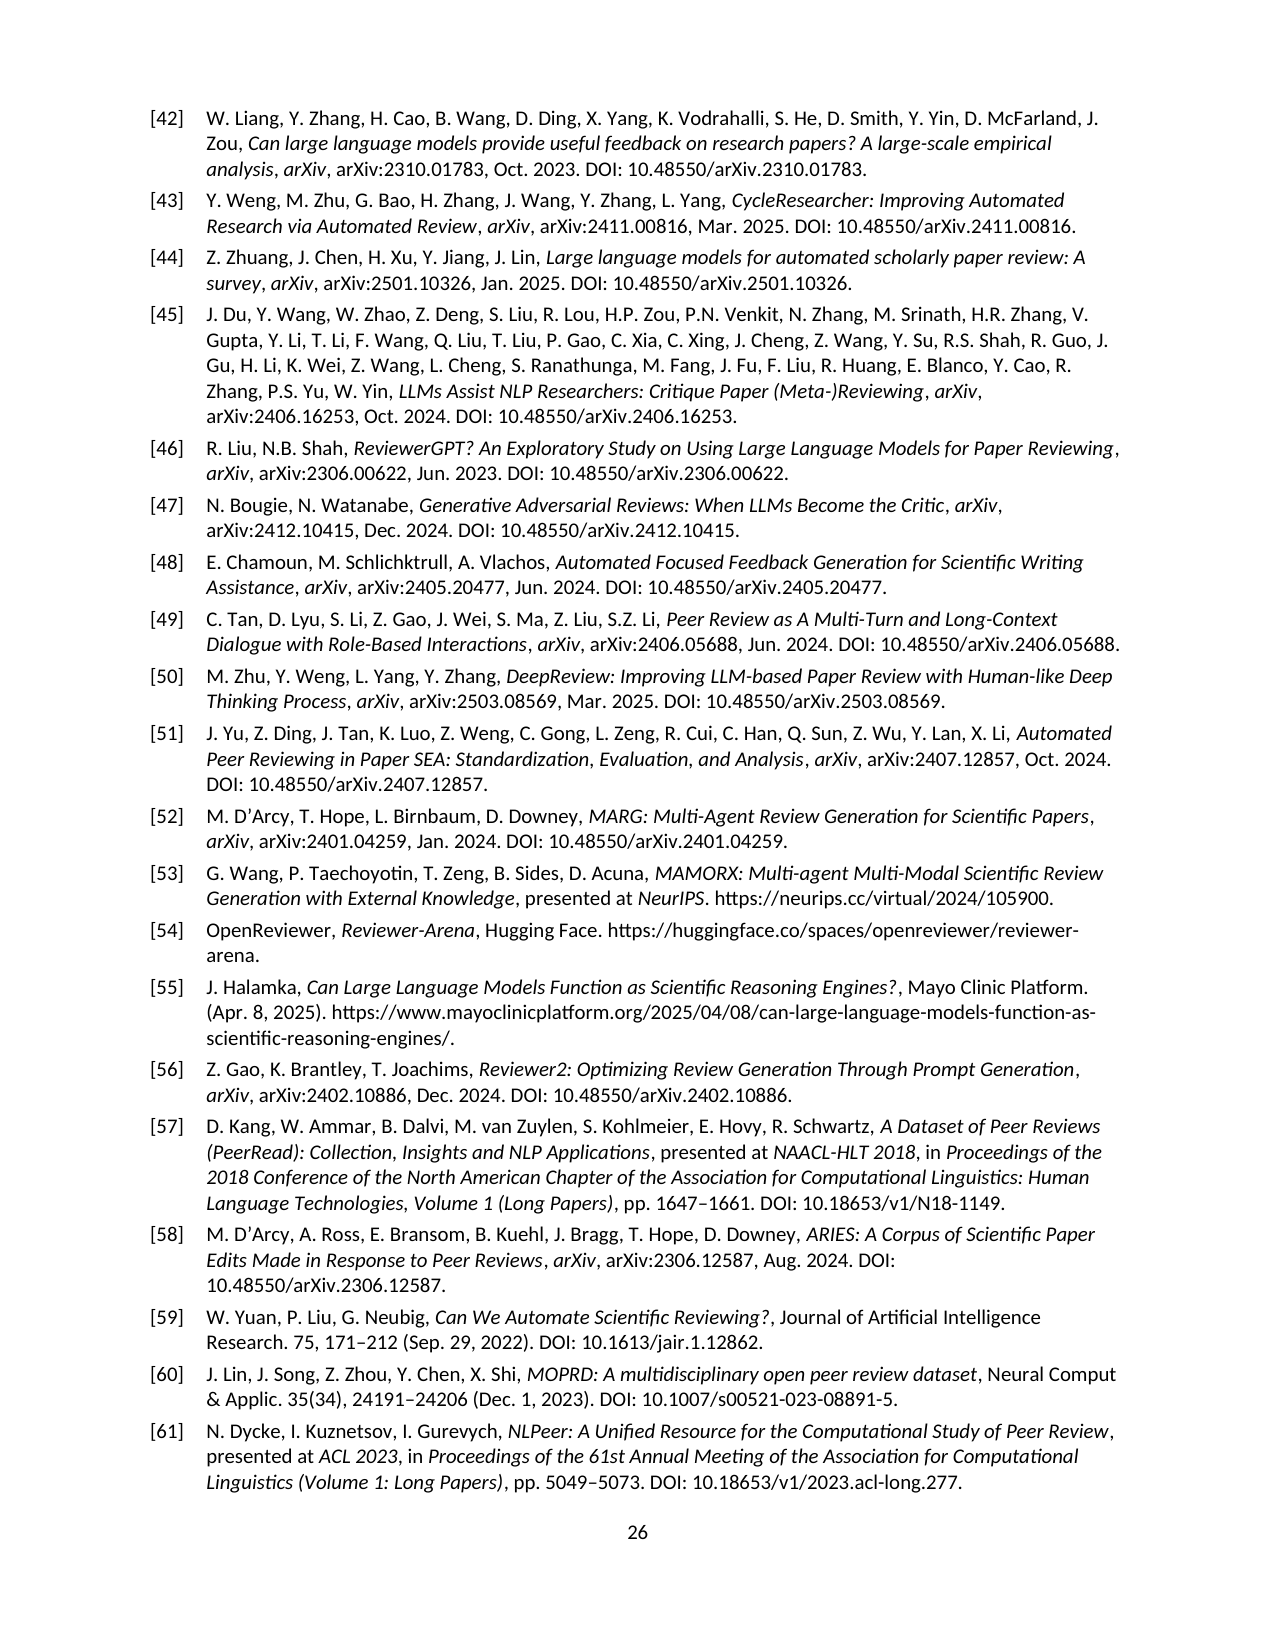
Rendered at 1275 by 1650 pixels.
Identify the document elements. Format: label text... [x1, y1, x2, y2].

subtitle [51] J. Yu, Z. Ding, J. Tan, K. Luo, Z. Weng, C. Gong, L. Zeng, R. Cui, C. Han, Q. Sun, Z. Wu, Y. Lan, X. Li, Automated Peer Reviewing in Paper SEA: Standardization, Evaluation, and Analysis, arXiv, arXiv:2407.12857, Oct. 2024. DOI: 10.48550/arXiv.2407.12857. [150, 720, 1125, 797]
subtitle [48] E. Chamoun, M. Schlichktrull, A. Vlachos, Automated Focused Feedback Generation for Scientific Writing Assistance, arXiv, arXiv:2405.20477, Jun. 2024. DOI: 10.48550/arXiv.2405.20477. [150, 549, 1125, 600]
subtitle [47] N. Bougie, N. Watanabe, Generative Adversarial Reviews: When LLMs Become the Critic, arXiv, arXiv:2412.10415, Dec. 2024. DOI: 10.48550/arXiv.2412.10415. [150, 492, 1125, 543]
subtitle [42] W. Liang, Y. Zhang, H. Cao, B. Wang, D. Ding, X. Yang, K. Vodrahalli, S. He, D. Smith, Y. Yin, D. McFarland, J. Zou, Can large language models provide useful feedback on research papers? A large-scale empirical analysis, arXiv, arXiv:2310.01783, Oct. 2023. DOI: 10.48550/arXiv.2310.01783. [150, 105, 1125, 181]
subtitle [52] M. D’Arcy, T. Hope, L. Birnbaum, D. Downey, MARG: Multi-Agent Review Generation for Scientific Papers, arXiv, arXiv:2401.04259, Jan. 2024. DOI: 10.48550/arXiv.2401.04259. [150, 803, 1125, 854]
subtitle [56] Z. Gao, K. Brantley, T. Joachims, Reviewer2: Optimizing Review Generation Through Prompt Generation, arXiv, arXiv:2402.10886, Dec. 2024. DOI: 10.48550/arXiv.2402.10886. [150, 1057, 1125, 1107]
subtitle [61] N. Dycke, I. Kuznetsov, I. Gurevych, NLPeer: A Unified Resource for the Computational Study of Peer Review, presented at ACL 2023, in Proceedings of the 61st Annual Meeting of the Association for Computational Linguistics (Volume 1: Long Papers), pp. 5049–5073. DOI: 10.18653/v1/2023.acl-long.277. [150, 1418, 1125, 1494]
subtitle [53] G. Wang, P. Taechoyotin, T. Zeng, B. Sides, D. Acuna, MAMORX: Multi-agent Multi-Modal Scientific Review Generation with External Knowledge, presented at NeurIPS. https://neurips.cc/virtual/2024/105900. [150, 860, 1125, 911]
subtitle [59] W. Yuan, P. Liu, G. Neubig, Can We Automate Scientific Reviewing?, Journal of Artificial Intelligence Research. 75, 171–212 (Sep. 29, 2022). DOI: 10.1613/jair.1.12862. [150, 1304, 1125, 1355]
subtitle [50] M. Zhu, Y. Weng, L. Yang, Y. Zhang, DeepReview: Improving LLM-based Paper Review with Human-like Deep Thinking Process, arXiv, arXiv:2503.08569, Mar. 2025. DOI: 10.48550/arXiv.2503.08569. [150, 663, 1125, 714]
subtitle [54] OpenReviewer, Reviewer-Arena, Hugging Face. https://huggingface.co/spaces/openreviewer/reviewer-arena. [150, 917, 1125, 968]
subtitle [55] J. Halamka, Can Large Language Models Function as Scientific Reasoning Engines?, Mayo Clinic Platform. (Apr. 8, 2025). https://www.mayoclinicplatform.org/2025/04/08/can-large-language-models-function-as-scientific-reasoning-engines/. [150, 974, 1125, 1050]
subtitle [45] J. Du, Y. Wang, W. Zhao, Z. Deng, S. Liu, R. Lou, H.P. Zou, P.N. Venkit, N. Zhang, M. Srinath, H.R. Zhang, V. Gupta, Y. Li, T. Li, F. Wang, Q. Liu, T. Liu, P. Gao, C. Xia, C. Xing, J. Cheng, Z. Wang, Y. Su, R.S. Shah, R. Guo, J. Gu, H. Li, K. Wei, Z. Wang, L. Cheng, S. Ranathunga, M. Fang, J. Fu, F. Liu, R. Huang, E. Blanco, Y. Cao, R. Zhang, P.S. Yu, W. Yin, LLMs Assist NLP Researchers: Critique Paper (Meta-)Reviewing, arXiv, arXiv:2406.16253, Oct. 2024. DOI: 10.48550/arXiv.2406.16253. [150, 302, 1125, 429]
subtitle [44] Z. Zhuang, J. Chen, H. Xu, Y. Jiang, J. Lin, Large language models for automated scholarly paper review: A survey, arXiv, arXiv:2501.10326, Jan. 2025. DOI: 10.48550/arXiv.2501.10326. [150, 244, 1125, 295]
subtitle [58] M. D’Arcy, A. Ross, E. Bransom, B. Kuehl, J. Bragg, T. Hope, D. Downey, ARIES: A Corpus of Scientific Paper Edits Made in Response to Peer Reviews, arXiv, arXiv:2306.12587, Aug. 2024. DOI: 10.48550/arXiv.2306.12587. [150, 1222, 1125, 1298]
subtitle [43] Y. Weng, M. Zhu, G. Bao, H. Zhang, J. Wang, Y. Zhang, L. Yang, CycleResearcher: Improving Automated Research via Automated Review, arXiv, arXiv:2411.00816, Mar. 2025. DOI: 10.48550/arXiv.2411.00816. [150, 187, 1125, 238]
subtitle [46] R. Liu, N.B. Shah, ReviewerGPT? An Exploratory Study on Using Large Language Models for Paper Reviewing, arXiv, arXiv:2306.00622, Jun. 2023. DOI: 10.48550/arXiv.2306.00622. [150, 435, 1125, 486]
subtitle [60] J. Lin, J. Song, Z. Zhou, Y. Chen, X. Shi, MOPRD: A multidisciplinary open peer review dataset, Neural Comput & Applic. 35(34), 24191–24206 (Dec. 1, 2023). DOI: 10.1007/s00521-023-08891-5. [150, 1361, 1125, 1412]
subtitle [57] D. Kang, W. Ammar, B. Dalvi, M. van Zuylen, S. Kohlmeier, E. Hovy, R. Schwartz, A Dataset of Peer Reviews (PeerRead): Collection, Insights and NLP Applications, presented at NAACL-HLT 2018, in Proceedings of the 2018 Conference of the North American Chapter of the Association for Computational Linguistics: Human Language Technologies, Volume 1 (Long Papers), pp. 1647–1661. DOI: 10.18653/v1/N18-1149. [150, 1114, 1125, 1215]
subtitle [49] C. Tan, D. Lyu, S. Li, Z. Gao, J. Wei, S. Ma, Z. Liu, S.Z. Li, Peer Review as A Multi-Turn and Long-Context Dialogue with Role-Based Interactions, arXiv, arXiv:2406.05688, Jun. 2024. DOI: 10.48550/arXiv.2406.05688. [150, 606, 1125, 657]
